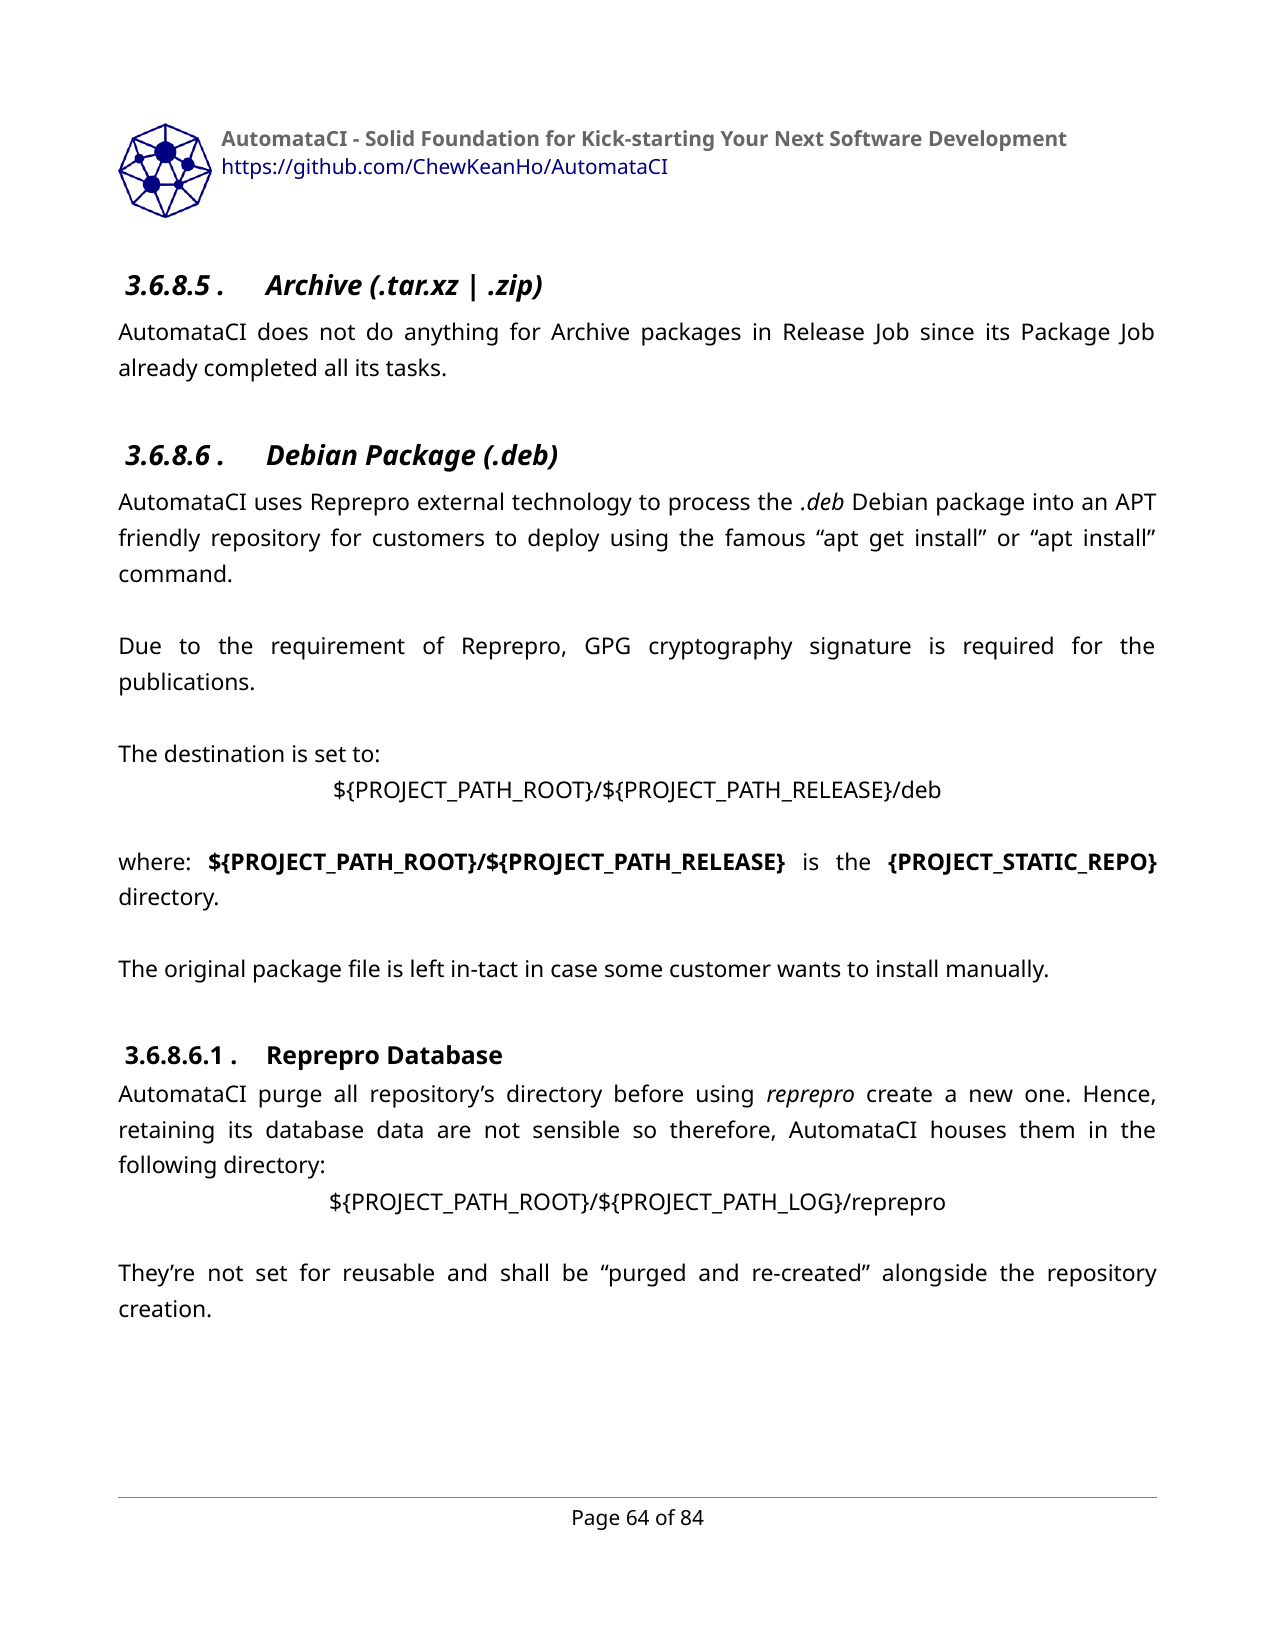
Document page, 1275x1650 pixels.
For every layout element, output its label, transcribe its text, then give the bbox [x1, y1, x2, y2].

text ${PROJECT_PATH_ROOT}/${PROJECT_PATH_LOG}/reprepro [118, 1185, 1157, 1217]
subtitle Reprepro Database [118, 1038, 1157, 1071]
text AutomataCI does not do anything for Archive packages in Release Job since its Package Job already completed all its tasks. [118, 316, 1157, 383]
text Due to the requirement of Reprepro, GPG cryptography signature is required for the publications. [118, 630, 1157, 697]
subtitle Archive (.tar.xz | .zip) [118, 265, 1157, 303]
picture [118, 123, 212, 218]
text They’re not set for reusable and shall be “purged and re-created” alongside the repository creation. [118, 1257, 1157, 1324]
text where: ${PROJECT_PATH_ROOT}/${PROJECT_PATH_RELEASE} is the {PROJECT_STATIC_REPO} directory. [118, 845, 1157, 913]
text AutomataCI purge all repository’s directory before using reprepro create a new one. Hence, retaining its database data are not sensible so therefore, AutomataCI houses them in the following directory: [118, 1078, 1157, 1181]
text The original package file is left in-tact in case some customer wants to install manually. [118, 953, 1157, 984]
text The destination is set to: [118, 738, 1157, 769]
text AutomataCI uses Reprepro external technology to process the .deb Debian package into an APT friendly repository for customers to deploy using the famous “apt get install” or “apt install” command. [118, 486, 1157, 589]
text ${PROJECT_PATH_ROOT}/${PROJECT_PATH_RELEASE}/deb [118, 773, 1157, 805]
subtitle Debian Package (.deb) [118, 436, 1157, 473]
